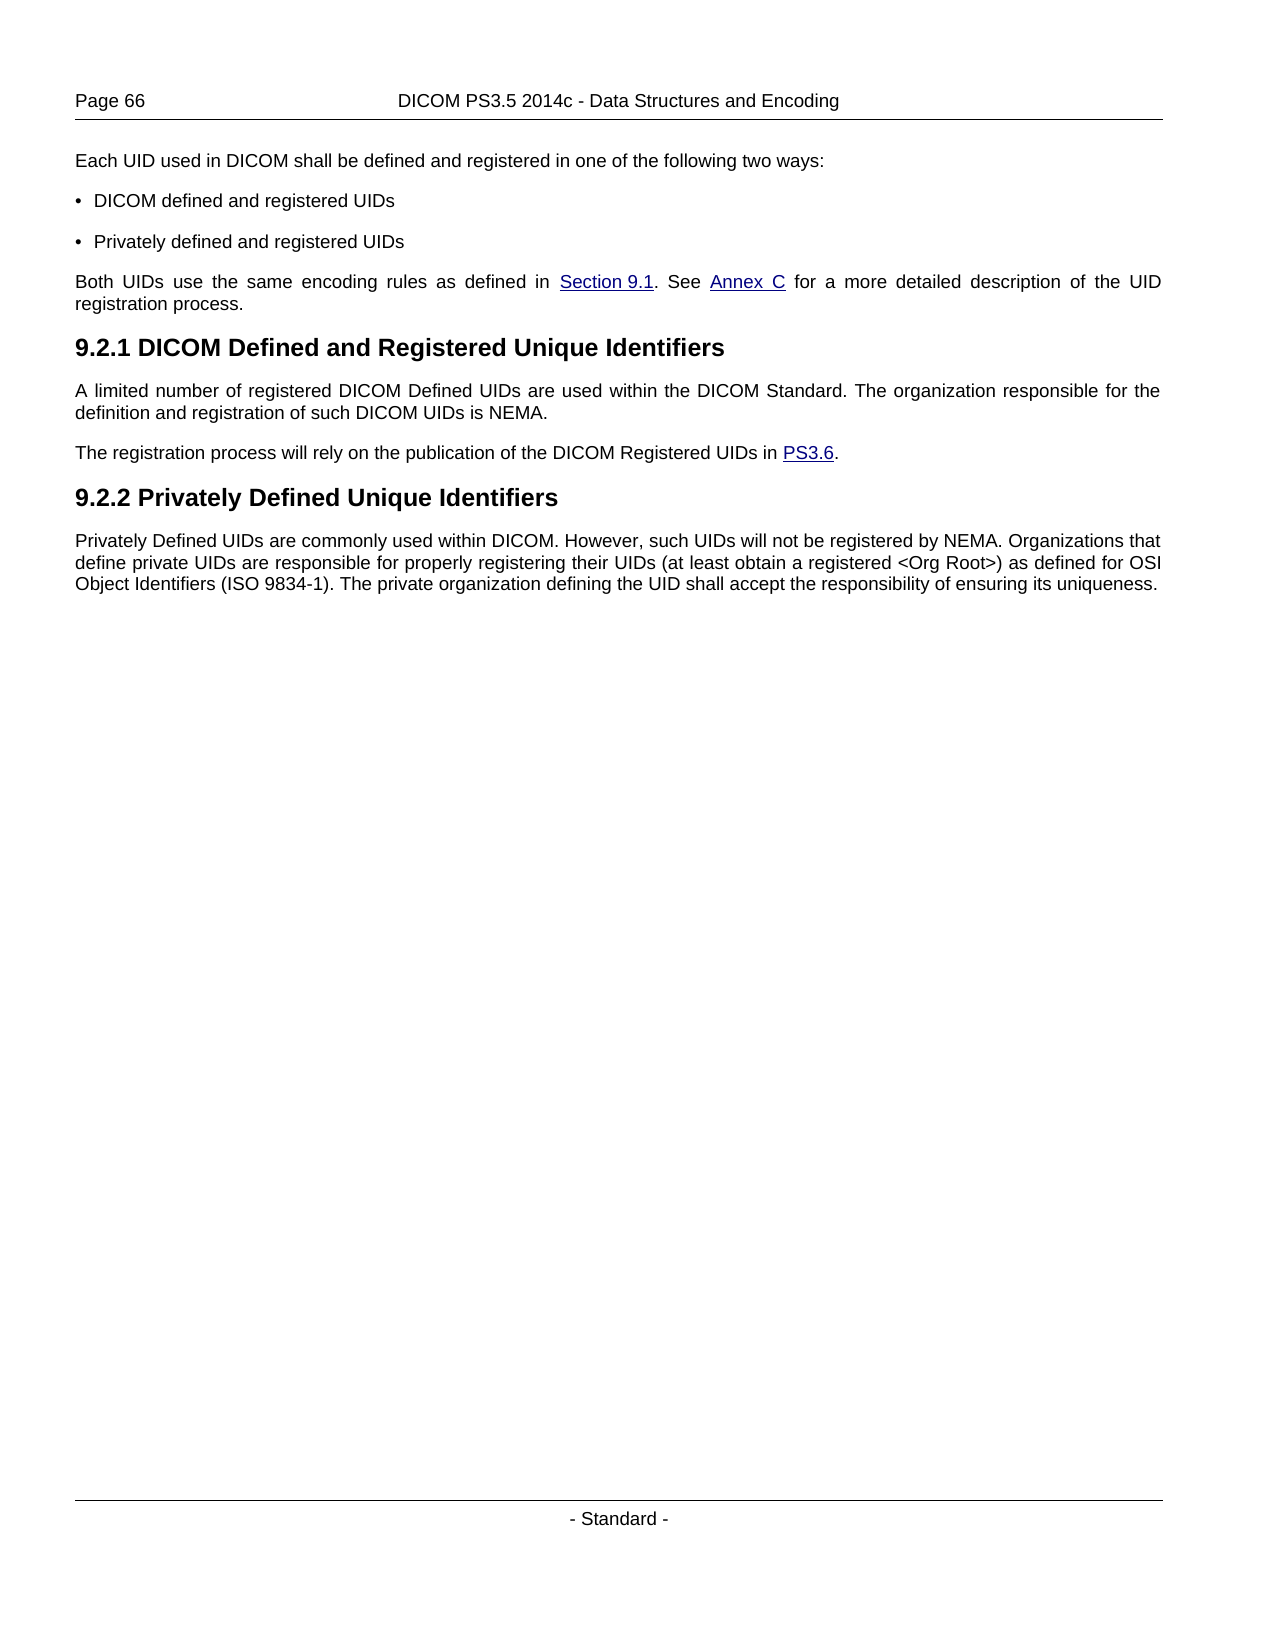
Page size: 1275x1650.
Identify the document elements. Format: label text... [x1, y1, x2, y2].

text Both UIDs use the same encoding rules as defined in Section 9.1. See Annex C for a more detailed description of the UID registration process. [75, 271, 1162, 314]
text The registration process will rely on the publication of the DICOM Registered UIDs in PS3.6. [75, 442, 1162, 464]
text 9.2.1 DICOM Defined and Registered Unique Identifiers [75, 333, 1162, 362]
list DICOM defined and registered UIDs [75, 190, 1162, 212]
text Each UID used in DICOM shall be defined and registered in one of the following two ways: [75, 150, 1162, 172]
text A limited number of registered DICOM Defined UIDs are used within the DICOM Standard. The organization responsible for the definition and registration of such DICOM UIDs is NEMA. [75, 380, 1162, 423]
text Privately Defined UIDs are commonly used within DICOM. However, such UIDs will not be registered by NEMA. Organizations that define private UIDs are responsible for properly registering their UIDs (at least obtain a registered <Org Root>) as defined for OSI Object Identifiers (ISO 9834-1). The private organization defining the UID shall accept the responsibility of ensuring its uniqueness. [75, 530, 1162, 595]
list Privately defined and registered UIDs [75, 231, 1162, 252]
text 9.2.2 Privately Defined Unique Identifiers [75, 482, 1162, 511]
